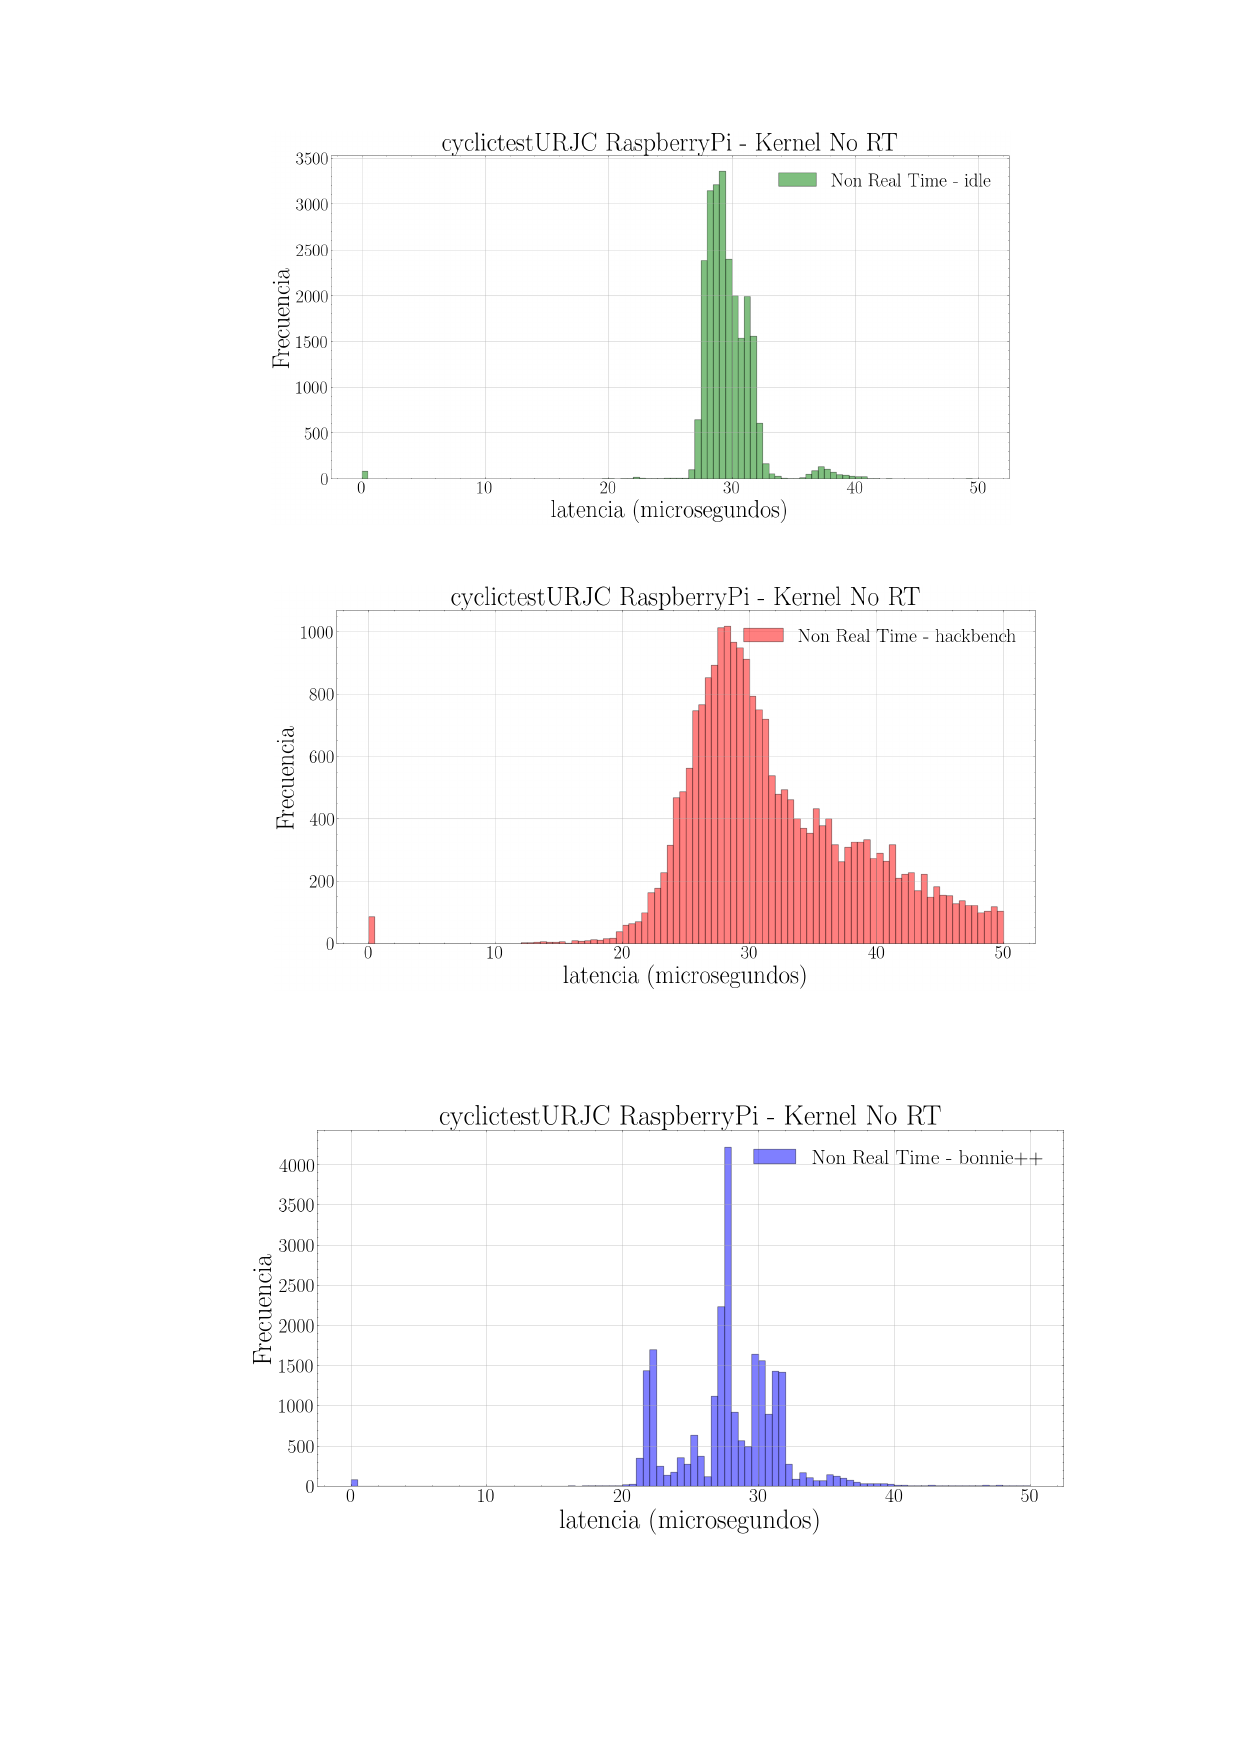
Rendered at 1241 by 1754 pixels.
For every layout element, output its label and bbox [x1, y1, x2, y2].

picture [270, 131, 1011, 525]
picture [250, 1103, 1066, 1537]
picture [274, 585, 1037, 991]
